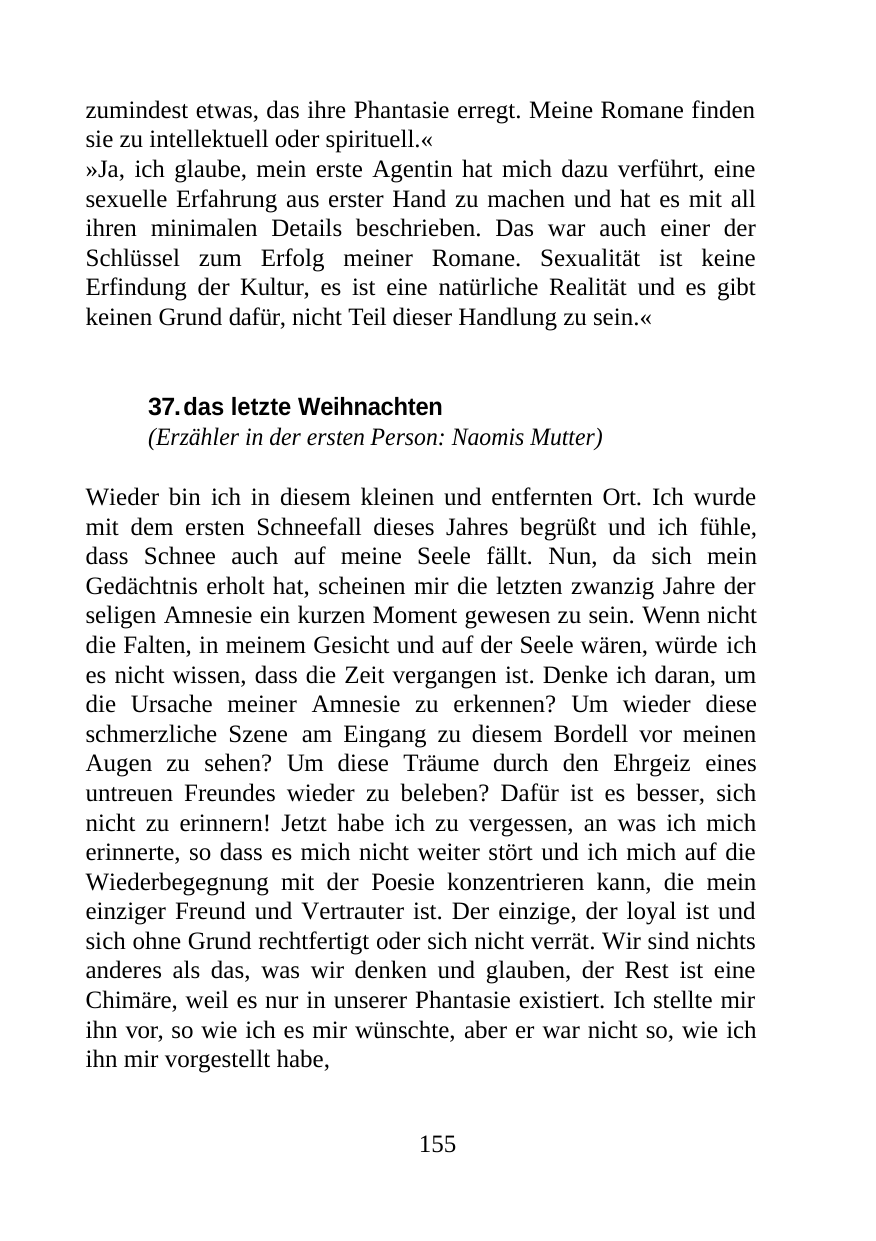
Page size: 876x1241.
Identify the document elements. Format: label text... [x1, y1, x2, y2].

text zumindest etwas, das ihre Phantasie erregt. Meine Romane finden sie zu intellektuell oder spirituell.« [85, 95, 756, 153]
subtitle das letzte Weihnachten [148, 392, 789, 421]
text Wieder bin ich in diesem kleinen und entfernten Ort. Ich wurde mit dem ersten Schneefall dieses Jahres begrüßt und ich fühle, dass Schnee auch auf meine Seele fällt. Nun, da sich mein Gedächtnis erholt hat, scheinen mir die letzten zwanzig Jahre der seligen Amnesie ein kurzen Moment gewesen zu sein. Wenn nicht die Falten, in meinem Gesicht und auf der Seele wären, würde ich es nicht wissen, dass die Zeit vergangen ist. Denke ich daran, um die Ursache meiner Amnesie zu erkennen? Um wieder diese schmerzliche Szene am Eingang zu diesem Bordell vor meinen Augen zu sehen? Um diese Träume durch den Ehrgeiz eines untreuen Freundes wieder zu beleben? Dafür ist es besser, sich nicht zu erinnern! Jetzt habe ich zu vergessen, an was ich mich erinnerte, so dass es mich nicht weiter stört und ich mich auf die Wiederbegegnung mit der Poesie konzentrieren kann, die mein einziger Freund und Vertrauter ist. Der einzige, der loyal ist und sich ohne Grund rechtfertigt oder sich nicht verrät. Wir sind nichts anderes als das, was wir denken und glauben, der Rest ist eine Chimäre, weil es nur in unserer Phantasie existiert. Ich stellte mir ihn vor, so wie ich es mir wünschte, aber er war nicht so, wie ich ihn mir vorgestellt habe, [85, 482, 757, 1073]
text »Ja, ich glaube, mein erste Agentin hat mich dazu verführt, eine sexuelle Erfahrung aus erster Hand zu machen und hat es mit all ihren minimalen Details beschrieben. Das war auch einer der Schlüssel zum Erfolg meiner Romane. Sexualität ist keine Erfindung der Kultur, es ist eine natürliche Realität und es gibt keinen Grund dafür, nicht Teil dieser Handlung zu sein.« [85, 154, 757, 331]
text (Erzähler in der ersten Person: Naomis Mutter) [148, 422, 789, 451]
